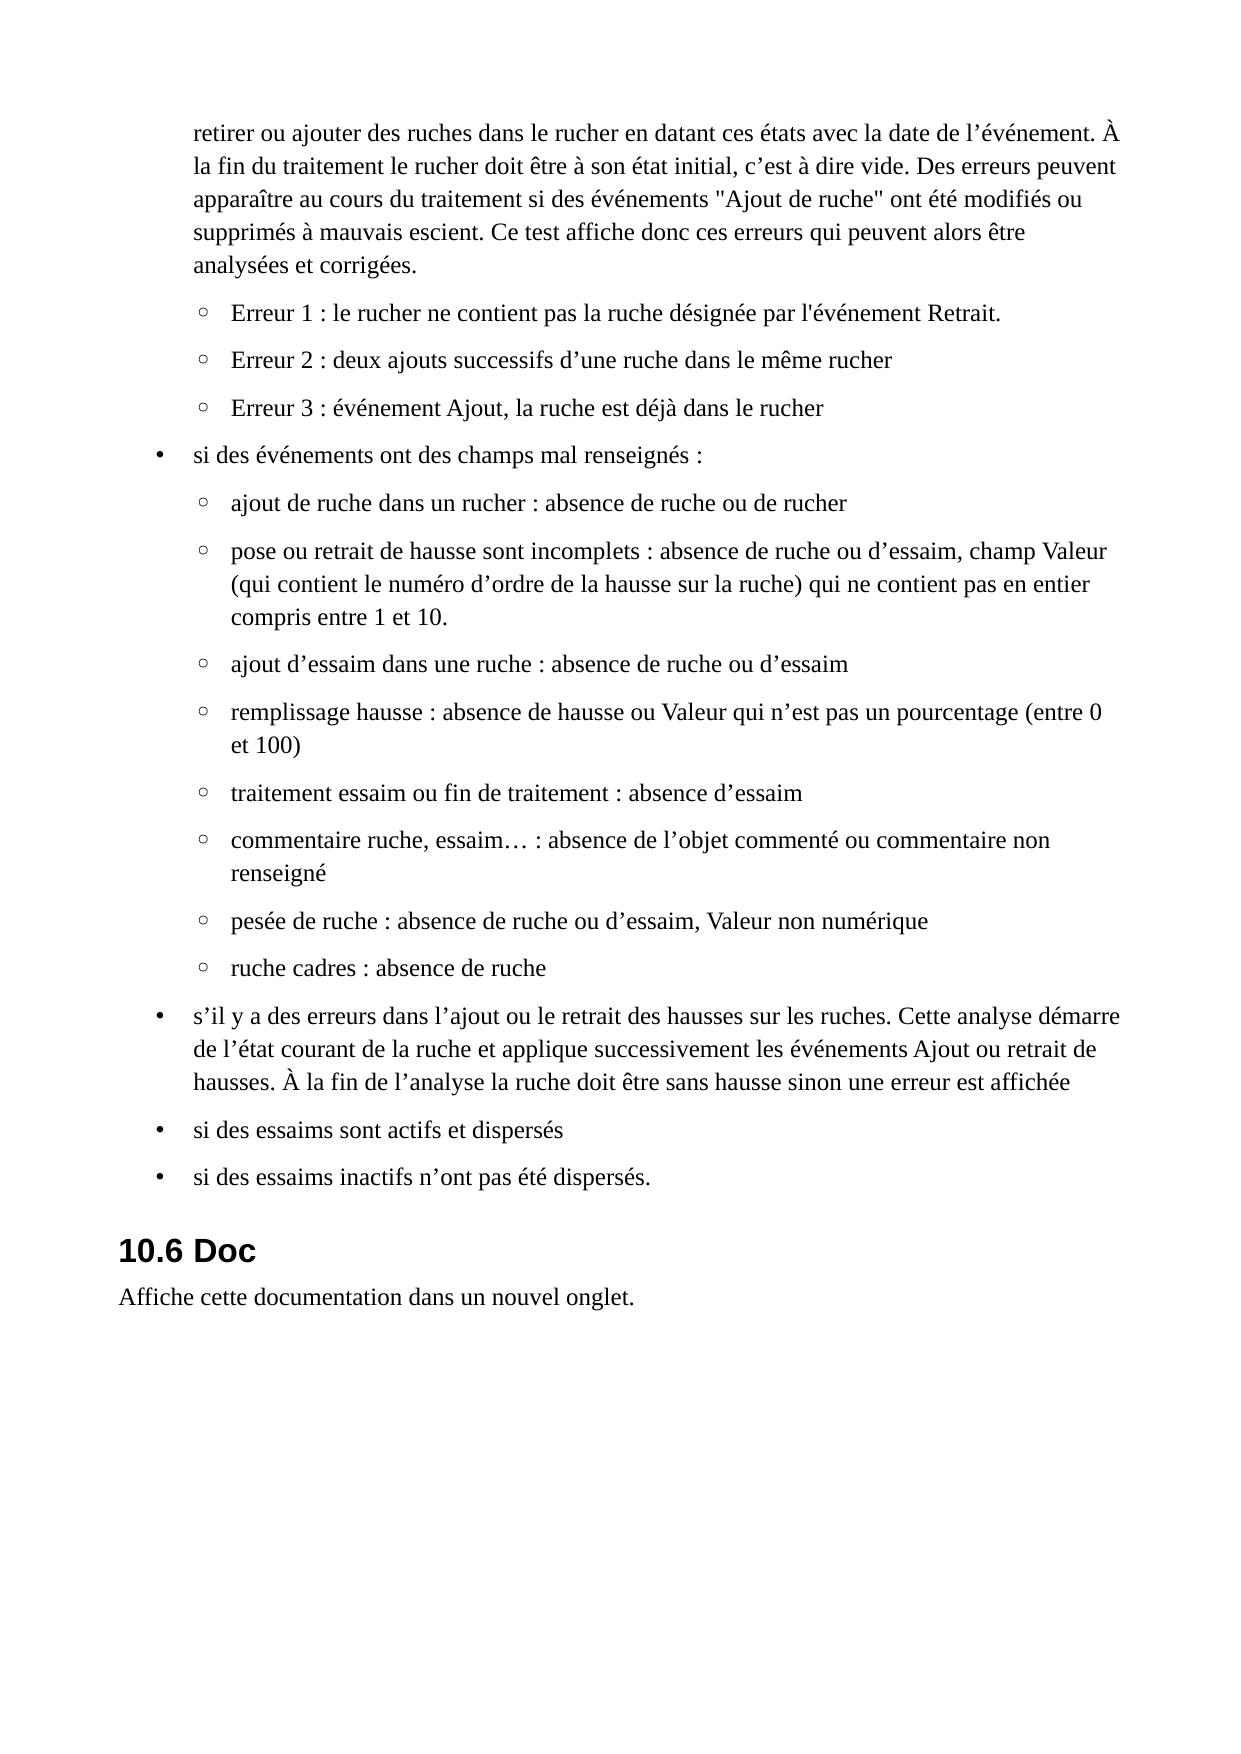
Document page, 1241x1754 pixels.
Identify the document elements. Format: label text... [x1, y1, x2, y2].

text Affiche cette documentation dans un nouvel onglet. [118, 1282, 1122, 1311]
list ruche cadres : absence de ruche [193, 953, 1122, 982]
list si des essaims inactifs n’ont pas été dispersés. [156, 1162, 1122, 1191]
list ajout de ruche dans un rucher : absence de ruche ou de rucher [193, 488, 1122, 517]
list ajout d’essaim dans une ruche : absence de ruche ou d’essaim [193, 649, 1122, 678]
list Erreur 2 : deux ajouts successifs d’une ruche dans le même rucher [193, 345, 1122, 374]
list Erreur 1 : le rucher ne contient pas la ruche désignée par l'événement Retrait. [193, 298, 1122, 327]
list retirer ou ajouter des ruches dans le rucher en datant ces états avec la date de l’événement. À la fin du traitement le rucher doit être à son état initial, c’est à dire vide. Des erreurs peuvent apparaître au cours du traitement si des événements "Ajout de ruche" ont été modifiés ou supprimés à mauvais escient. Ce test affiche donc ces erreurs qui peuvent alors être analysées et corrigées. [156, 118, 1122, 279]
list pesée de ruche : absence de ruche ou d’essaim, Valeur non numérique [193, 906, 1122, 935]
list si des événements ont des champs mal renseignés : [156, 441, 1122, 469]
list commentaire ruche, essaim… : absence de l’objet commenté ou commentaire non renseigné [193, 825, 1122, 887]
list Erreur 3 : événement Ajout, la ruche est déjà dans le rucher [193, 393, 1122, 422]
list si des essaims sont actifs et dispersés [156, 1115, 1122, 1143]
list pose ou retrait de hausse sont incomplets : absence de ruche ou d’essaim, champ Valeur (qui contient le numéro d’ordre de la hausse sur la ruche) qui ne contient pas en entier compris entre 1 et 10. [193, 536, 1122, 631]
subtitle Doc [118, 1231, 1122, 1269]
list remplissage hausse : absence de hausse ou Valeur qui n’est pas un pourcentage (entre 0 et 100) [193, 697, 1122, 759]
list s’il y a des erreurs dans l’ajout ou le retrait des hausses sur les ruches. Cette analyse démarre de l’état courant de la ruche et applique successivement les événements Ajout ou retrait de hausses. À la fin de l’analyse la ruche doit être sans hausse sinon une erreur est affichée [156, 1001, 1122, 1096]
list traitement essaim ou fin de traitement : absence d’essaim [193, 778, 1122, 806]
